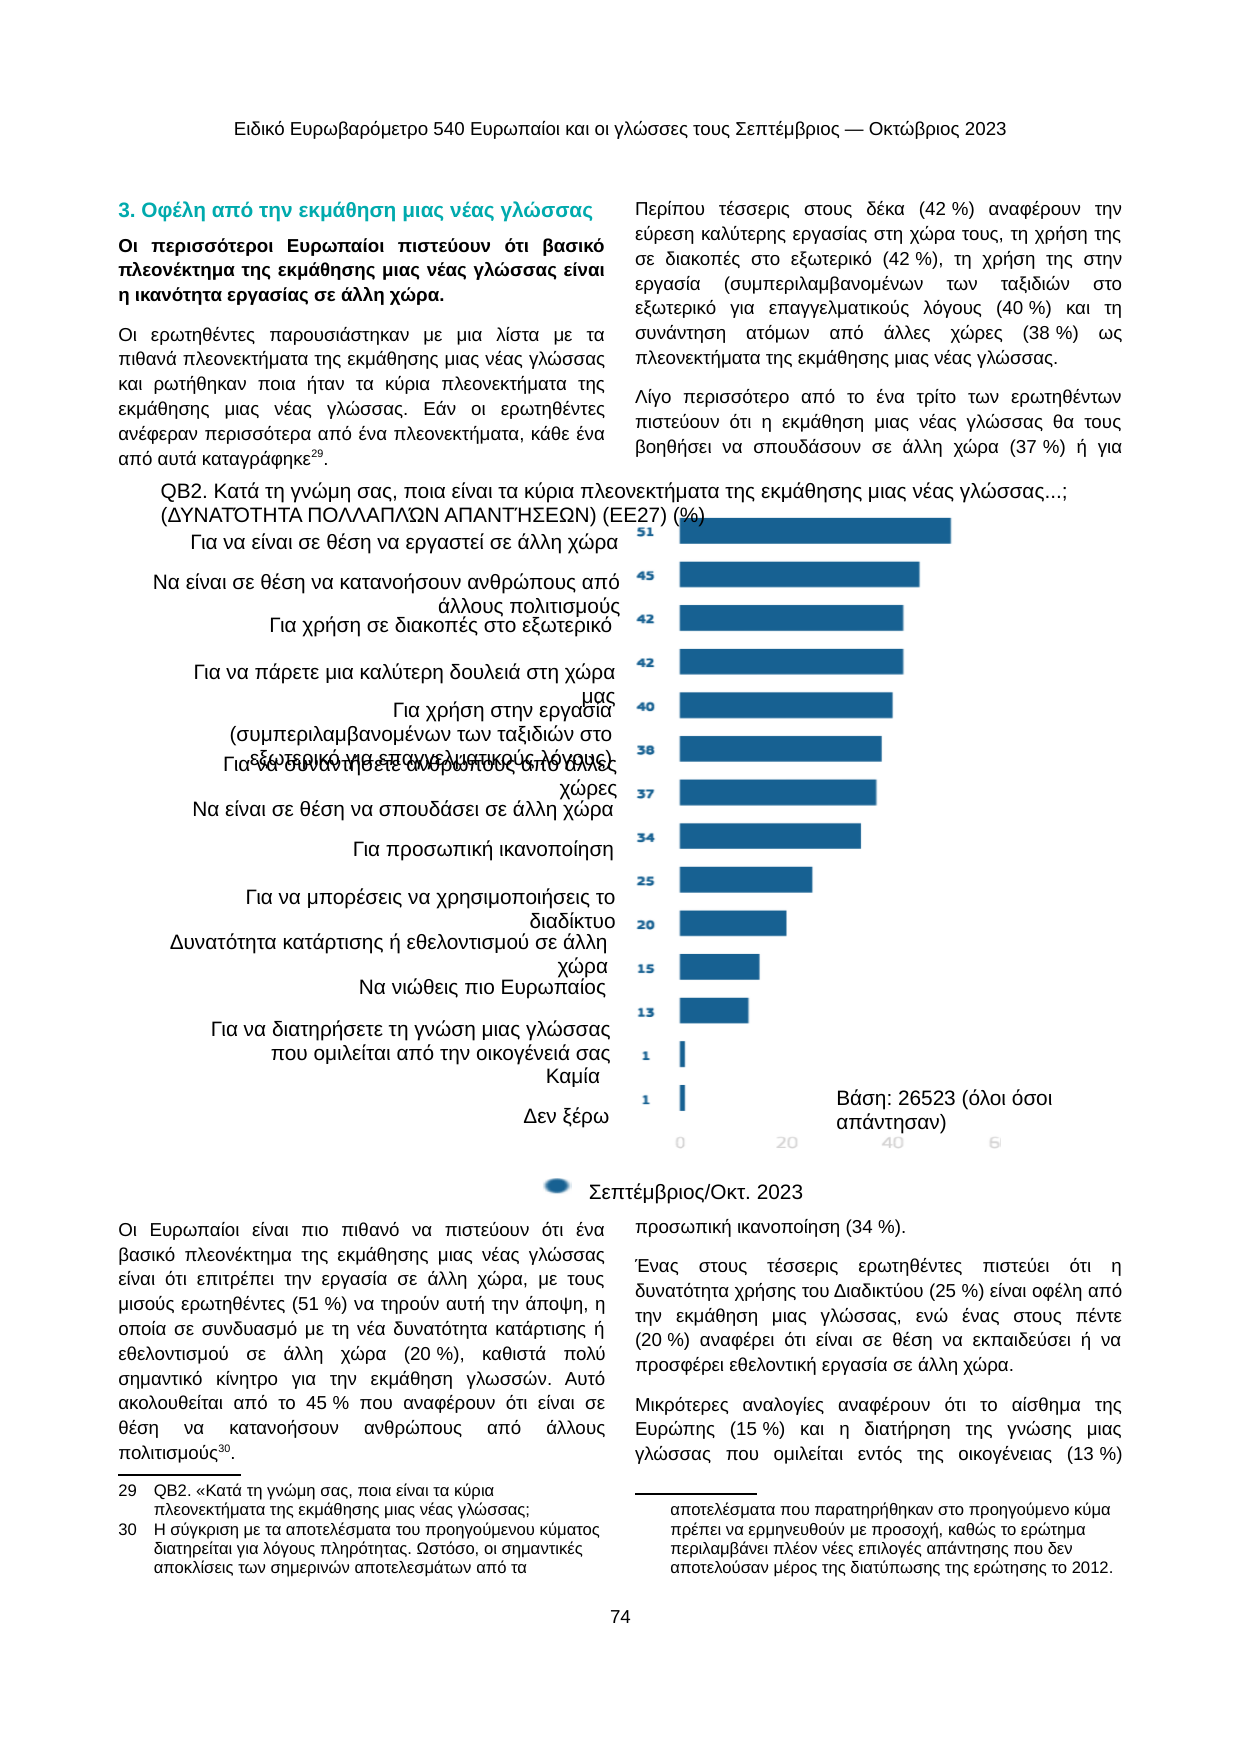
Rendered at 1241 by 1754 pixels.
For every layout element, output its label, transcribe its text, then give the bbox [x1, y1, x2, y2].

subtitle 3. Οφέλη από την εκμάθηση μιας νέας γλώσσας [118, 198, 605, 222]
picture [529, 1178, 572, 1199]
text Περίπου τέσσερις στους δέκα (42 %) αναφέρουν την εύρεση καλύτερης εργασίας στη χώρα τους, τη χρήση της σε διακοπές στο εξωτερικό (42 %), τη χρήση της στην εργασία (συμπεριλαμβανομένων των ταξιδιών στο εξωτερικό για επαγγελματικούς λόγους (40 %) και τη συνάντηση ατόμων από άλλες χώρες (38 %) ως πλεονεκτήματα της εκμάθησης μιας νέας γλώσσας. [635, 198, 1122, 368]
text Η σύγκριση με τα αποτελέσματα του προηγούμενου κύματος διατηρείται για λόγους πληρότητας. Ωστόσο, οι σημαντικές αποκλίσεις των σημερινών αποτελεσμάτων από τα [118, 1519, 605, 1577]
text Οι ερωτηθέντες παρουσιάστηκαν με μια λίστα με τα πιθανά πλεονεκτήματα της εκμάθησης μιας νέας γλώσσας και ρωτήθηκαν ποια ήταν τα κύρια πλεονεκτήματα της εκμάθησης μιας νέας γλώσσας. Εάν οι ερωτηθέντες ανέφεραν περισσότερα από ένα πλεονεκτήματα, κάθε ένα από αυτά καταγράφηκε. [118, 323, 605, 469]
text Ένας στους τέσσερις ερωτηθέντες πιστεύει ότι η δυνατότητα χρήσης του Διαδικτύου (25 %) είναι οφέλη από την εκμάθηση μιας γλώσσας, ενώ ένας στους πέντε (20 %) αναφέρει ότι είναι σε θέση να εκπαιδεύσει ή να προσφέρει εθελοντική εργασία σε άλλη χώρα. [635, 1255, 1122, 1376]
text Λίγο περισσότερο από το ένα τρίτο των ερωτηθέντων πιστεύουν ότι η εκμάθηση μιας νέας γλώσσας θα τους βοηθήσει να σπουδάσουν σε άλλη χώρα (37 %) ή για προσωπική ικανοποίηση (34 %). [635, 386, 1122, 1237]
text Μικρότερες αναλογίες αναφέρουν ότι το αίσθημα της Ευρώπης (15 %) και η διατήρηση της γνώσης μιας γλώσσας που ομιλείται εντός της οικογένειας (13 %) [635, 1393, 1122, 1464]
text Οι περισσότεροι Ευρωπαίοι πιστεύουν ότι βασικό πλεονέκτημα της εκμάθησης μιας νέας γλώσσας είναι η ικανότητα εργασίας σε άλλη χώρα. [118, 234, 605, 306]
picture [618, 511, 1001, 1155]
text QB2. «Κατά τη γνώμη σας, ποια είναι τα κύρια πλεονεκτήματα της εκμάθησης μιας νέας γλώσσας; [118, 1481, 605, 1519]
text Οι Ευρωπαίοι είναι πιο πιθανό να πιστεύουν ότι ένα βασικό πλεονέκτημα της εκμάθησης μιας νέας γλώσσας είναι ότι επιτρέπει την εργασία σε άλλη χώρα, με τους μισούς ερωτηθέντες (51 %) να τηρούν αυτή την άποψη, η οποία σε συνδυασμό με τη νέα δυνατότητα κατάρτισης ή εθελοντισμού σε άλλη χώρα (20 %), καθιστά πολύ σημαντικό κίνητρο για την εκμάθηση γλωσσών. Αυτό ακολουθείται από το 45 % που αναφέρουν ότι είναι σε θέση να κατανοήσουν ανθρώπους από άλλους πολιτισμούς. [118, 487, 605, 1463]
text αποτελέσματα που παρατηρήθηκαν στο προηγούμενο κύμα πρέπει να ερμηνευθούν με προσοχή, καθώς το ερώτημα περιλαμβάνει πλέον νέες επιλογές απάντησης που δεν αποτελούσαν μέρος της διατύπωσης της ερώτησης το 2012. [635, 1500, 1122, 1577]
